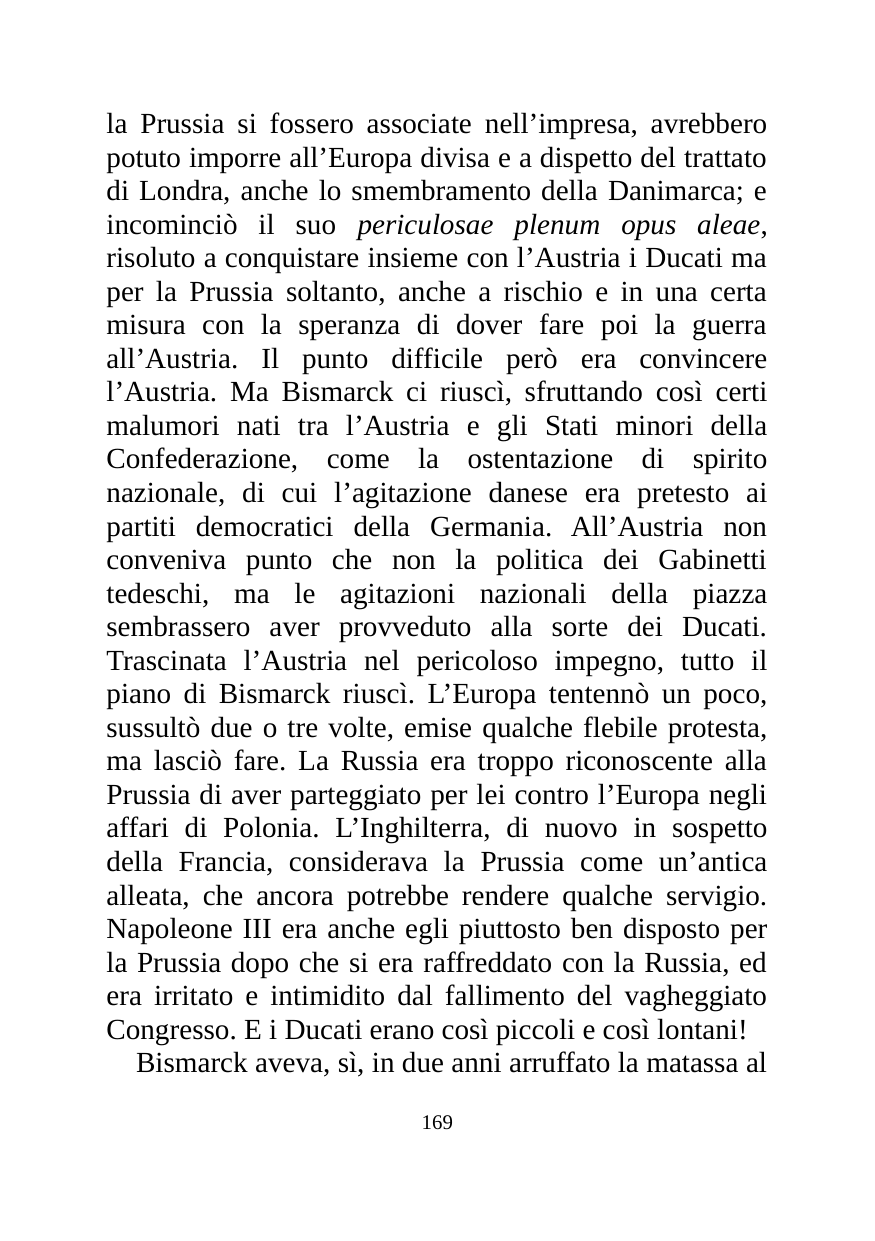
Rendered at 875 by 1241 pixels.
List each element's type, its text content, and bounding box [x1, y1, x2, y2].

text Bismarck aveva, sì, in due anni arruffato la matassa al [106, 1045, 768, 1079]
text la Prussia si fossero associate nell’impresa, avrebbero potuto imporre all’Europa divisa e a dispetto del trattato di Londra, anche lo smembramento della Danimarca; e incominciò il suo periculosae plenum opus aleae, risoluto a conquistare insieme con l’Austria i Ducati ma per la Prussia soltanto, anche a rischio e in una certa misura con la speranza di dover fare poi la guerra all’Austria. Il punto difficile però era convincere l’Austria. Ma Bismarck ci riuscì, sfruttando così certi malumori nati tra l’Austria e gli Stati minori della Confederazione, come la ostentazione di spirito nazionale, di cui l’agitazione danese era pretesto ai partiti democratici della Germania. All’Austria non conveniva punto che non la politica dei Gabinetti tedeschi, ma le agitazioni nazionali della piazza sembrassero aver provveduto alla sorte dei Ducati. Trascinata l’Austria nel pericoloso impegno, tutto il piano di Bismarck riuscì. L’Europa tentennò un poco, sussultò due o tre volte, emise qualche flebile protesta, ma lasciò fare. La Russia era troppo riconoscente alla Prussia di aver parteggiato per lei contro l’Europa negli affari di Polonia. L’Inghilterra, di nuovo in sospetto della Francia, considerava la Prussia come un’antica alleata, che ancora potrebbe rendere qualche servigio. Napoleone III era anche egli piuttosto ben disposto per la Prussia dopo che si era raffreddato con la Russia, ed era irritato e intimidito dal fallimento del vagheggiato Congresso. E i Ducati erano così piccoli e così lontani! [106, 106, 768, 1045]
